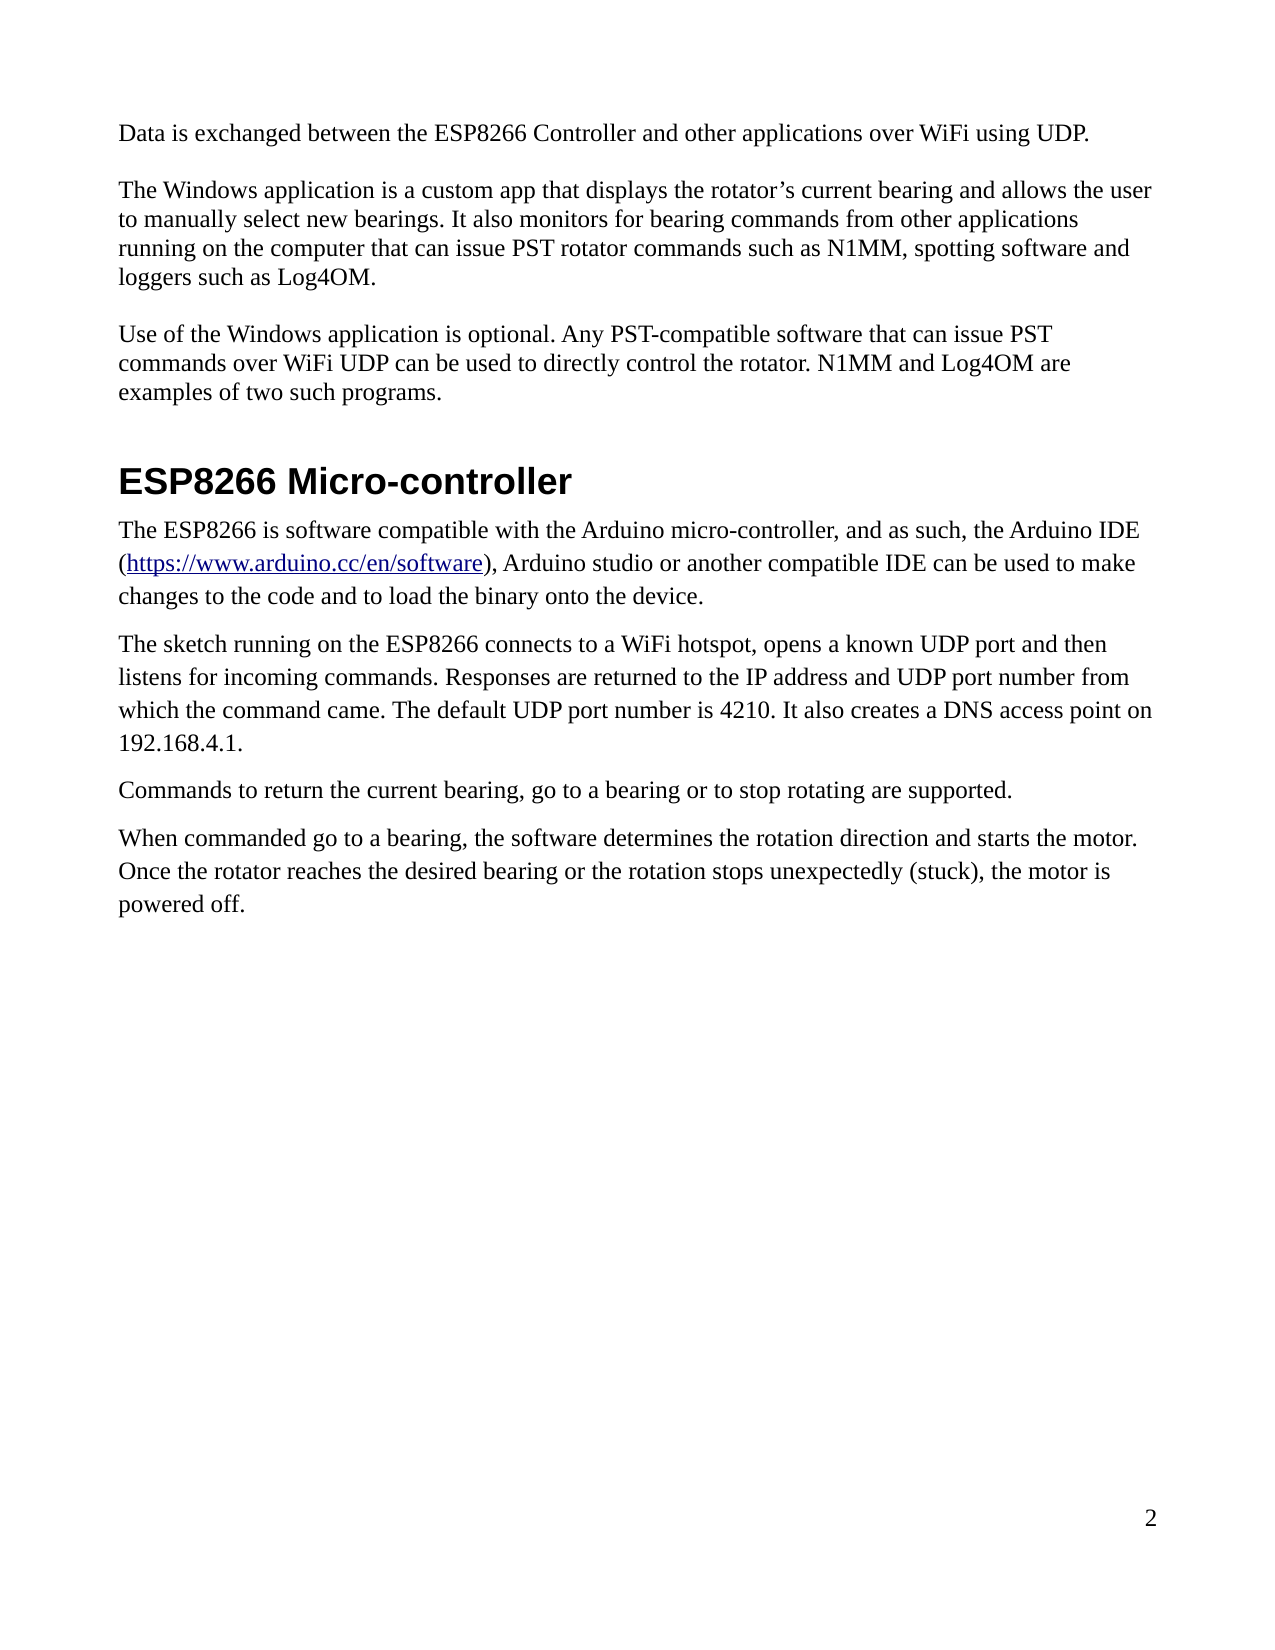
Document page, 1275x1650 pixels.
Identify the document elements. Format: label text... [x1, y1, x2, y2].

text Commands to return the current bearing, go to a bearing or to stop rotating are supported. [118, 775, 1157, 804]
subtitle ESP8266 Micro-controller [118, 459, 1157, 502]
text Data is exchanged between the ESP8266 Controller and other applications over WiFi using UDP. [118, 118, 1157, 147]
text When commanded go to a bearing, the software determines the rotation direction and starts the motor. Once the rotator reaches the desired bearing or the rotation stops unexpectedly (stuck), the motor is powered off. [118, 823, 1157, 918]
text The ESP8266 is software compatible with the Arduino micro-controller, and as such, the Arduino IDE (https://www.arduino.cc/en/software), Arduino studio or another compatible IDE can be used to make changes to the code and to load the binary onto the device. [118, 515, 1157, 610]
text The Windows application is a custom app that displays the rotator’s current bearing and allows the user to manually select new bearings. It also monitors for bearing commands from other applications running on the computer that can issue PST rotator commands such as N1MM, spotting software and loggers such as Log4OM. [118, 176, 1157, 291]
text The sketch running on the ESP8266 connects to a WiFi hotspot, opens a known UDP port and then listens for incoming commands. Responses are returned to the IP address and UDP port number from which the command came. The default UDP port number is 4210. It also creates a DNS access point on 192.168.4.1. [118, 629, 1157, 756]
text Use of the Windows application is optional. Any PST-compatible software that can issue PST commands over WiFi UDP can be used to directly control the rotator. N1MM and Log4OM are examples of two such programs. [118, 319, 1157, 406]
